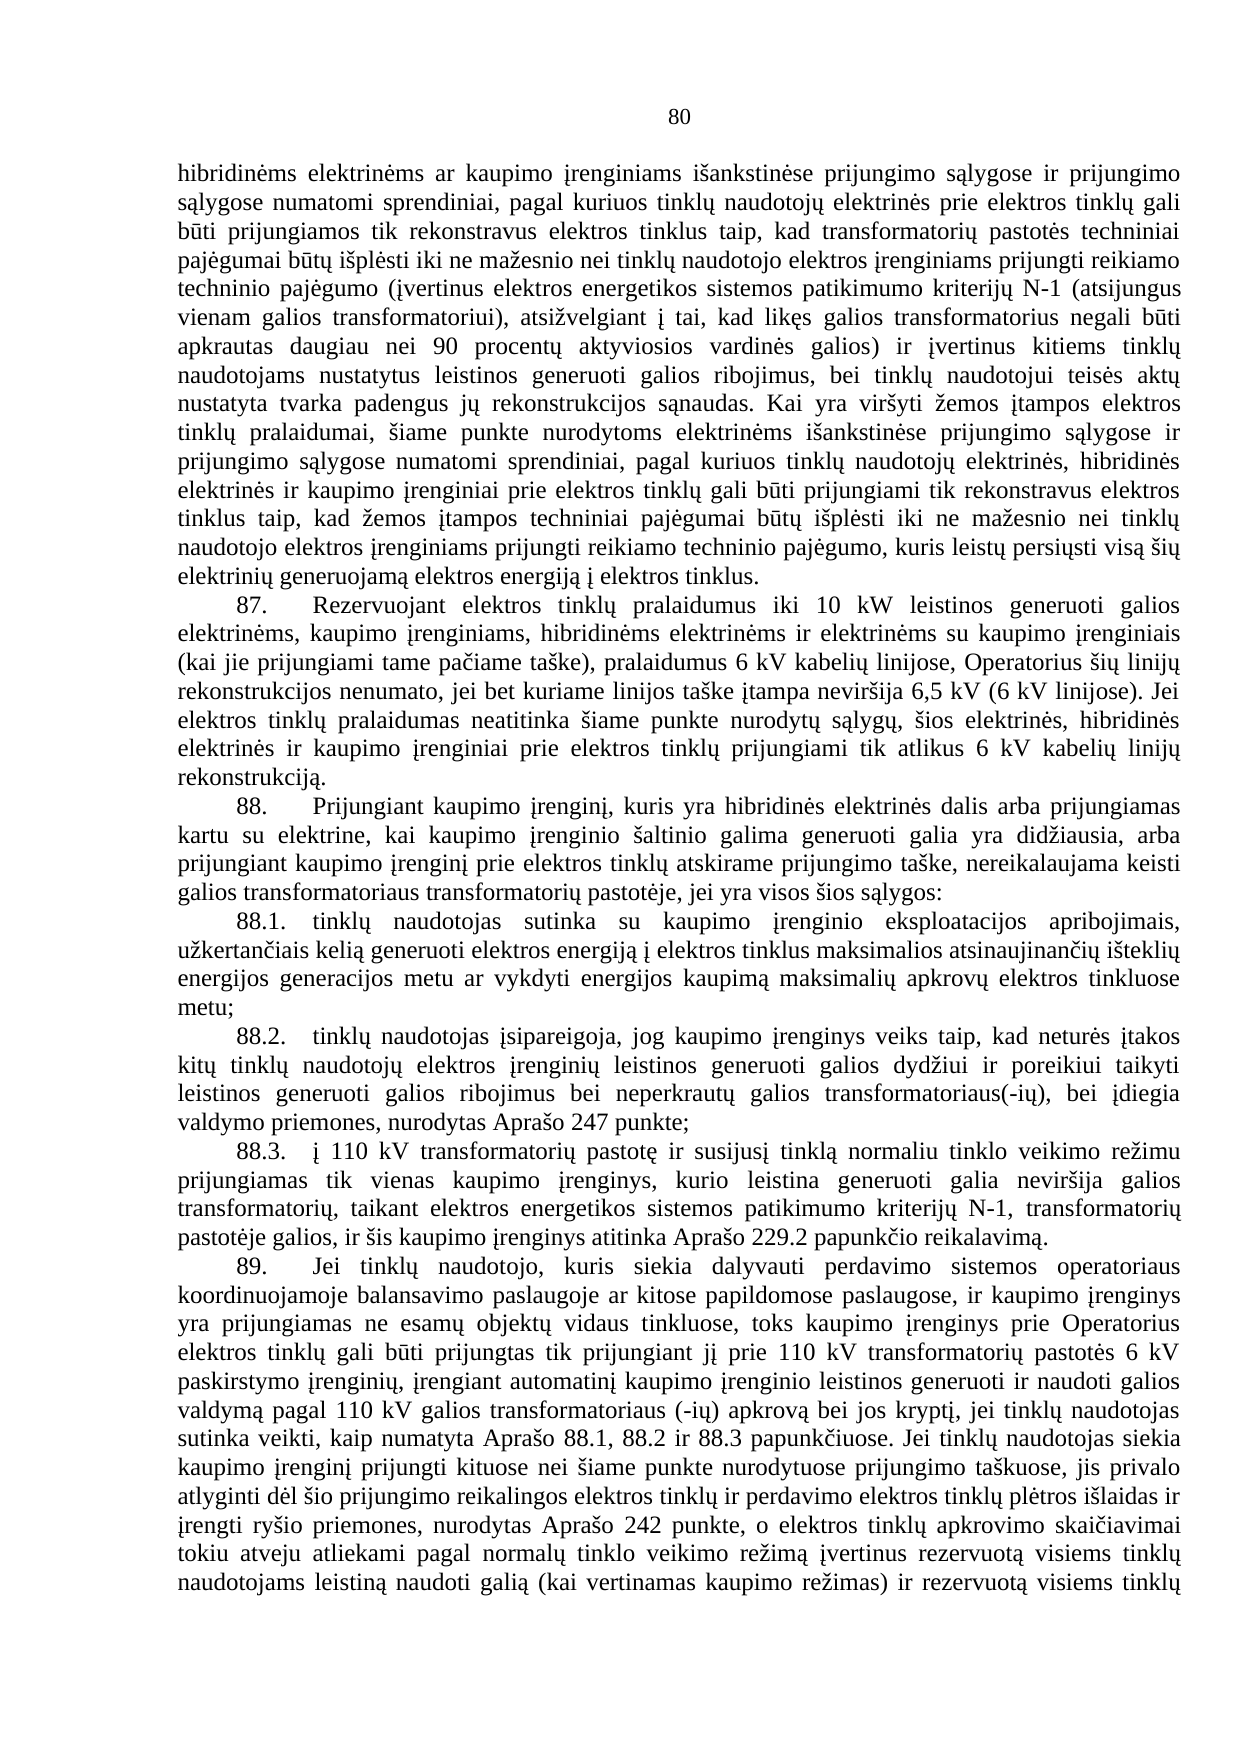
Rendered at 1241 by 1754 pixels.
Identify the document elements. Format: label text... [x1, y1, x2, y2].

text 88.3. į 110 kV transformatorių pastotę ir susijusį tinklą normaliu tinklo veikimo režimu prijungiamas tik vienas kaupimo įrenginys, kurio leistina generuoti galia neviršija galios transformatorių, taikant elektros energetikos sistemos patikimumo kriterijų N-1, transformatorių pastotėje galios, ir šis kaupimo įrenginys atitinka Aprašo ‎229.2 papunkčio reikalavimą. [177, 1136, 1181, 1251]
text 87. Rezervuojant elektros tinklų pralaidumus iki 10 kW leistinos generuoti galios elektrinėms, kaupimo įrenginiams, hibridinėms elektrinėms ir elektrinėms su kaupimo įrenginiais (kai jie prijungiami tame pačiame taške), pralaidumus 6 kV kabelių linijose, Operatorius šių linijų rekonstrukcijos nenumato, jei bet kuriame linijos taške įtampa neviršija 6,5 kV (6 kV linijose). Jei elektros tinklų pralaidumas neatitinka šiame punkte nurodytų sąlygų, šios elektrinės, hibridinės elektrinės ir kaupimo įrenginiai prie elektros tinklų prijungiami tik atlikus 6 kV kabelių linijų rekonstrukciją. [177, 590, 1181, 791]
text 89. Jei tinklų naudotojo, kuris siekia dalyvauti perdavimo sistemos operatoriaus koordinuojamoje balansavimo paslaugoje ar kitose papildomose paslaugose, ir kaupimo įrenginys yra prijungiamas ne esamų objektų vidaus tinkluose, toks kaupimo įrenginys prie Operatorius elektros tinklų gali būti prijungtas tik prijungiant jį prie 110 kV transformatorių pastotės 6 kV paskirstymo įrenginių, įrengiant automatinį kaupimo įrenginio leistinos generuoti ir naudoti galios valdymą pagal 110 kV galios transformatoriaus (-ių) apkrovą bei jos kryptį, jei tinklų naudotojas sutinka veikti, kaip numatyta Aprašo ‎88.1, ‎88.2 ir ‎88.3 papunkčiuose. Jei tinklų naudotojas siekia kaupimo įrenginį prijungti kituose nei šiame punkte nurodytuose prijungimo taškuose, jis privalo atlyginti dėl šio prijungimo reikalingos elektros tinklų ir perdavimo elektros tinklų plėtros išlaidas ir įrengti ryšio priemones, nurodytas Aprašo ‎242 punkte, o elektros tinklų apkrovimo skaičiavimai tokiu atveju atliekami pagal normalų tinklo veikimo režimą įvertinus rezervuotą visiems tinklų naudotojams leistiną naudoti galią (kai vertinamas kaupimo režimas) ir rezervuotą visiems tinklų [177, 1251, 1181, 1596]
text 88. Prijungiant kaupimo įrenginį, kuris yra hibridinės elektrinės dalis arba prijungiamas kartu su elektrine, kai kaupimo įrenginio šaltinio galima generuoti galia yra didžiausia, arba prijungiant kaupimo įrenginį prie elektros tinklų atskirame prijungimo taške, nereikalaujama keisti galios transformatoriaus transformatorių pastotėje, jei yra visos šios sąlygos: [177, 791, 1181, 906]
text 88.1. tinklų naudotojas sutinka su kaupimo įrenginio eksploatacijos apribojimais, užkertančiais kelią generuoti elektros energiją į elektros tinklus maksimalios atsinaujinančių išteklių energijos generacijos metu ar vykdyti energijos kaupimą maksimalių apkrovų elektros tinkluose metu; [177, 906, 1181, 1021]
text hibridinėms elektrinėms ar kaupimo įrenginiams išankstinėse prijungimo sąlygose ir prijungimo sąlygose numatomi sprendiniai, pagal kuriuos tinklų naudotojų elektrinės prie elektros tinklų gali būti prijungiamos tik rekonstravus elektros tinklus taip, kad transformatorių pastotės techniniai pajėgumai būtų išplėsti iki ne mažesnio nei tinklų naudotojo elektros įrenginiams prijungti reikiamo techninio pajėgumo (įvertinus elektros energetikos sistemos patikimumo kriterijų N-1 (atsijungus vienam galios transformatoriui), atsižvelgiant į tai, kad likęs galios transformatorius negali būti apkrautas daugiau nei 90 procentų aktyviosios vardinės galios) ir įvertinus kitiems tinklų naudotojams nustatytus leistinos generuoti galios ribojimus, bei tinklų naudotojui teisės aktų nustatyta tvarka padengus jų rekonstrukcijos sąnaudas. Kai yra viršyti žemos įtampos elektros tinklų pralaidumai, šiame punkte nurodytoms elektrinėms išankstinėse prijungimo sąlygose ir prijungimo sąlygose numatomi sprendiniai, pagal kuriuos tinklų naudotojų elektrinės, hibridinės elektrinės ir kaupimo įrenginiai prie elektros tinklų gali būti prijungiami tik rekonstravus elektros tinklus taip, kad žemos įtampos techniniai pajėgumai būtų išplėsti iki ne mažesnio nei tinklų naudotojo elektros įrenginiams prijungti reikiamo techninio pajėgumo, kuris leistų persiųsti visą šių elektrinių generuojamą elektros energiją į elektros tinklus. [177, 158, 1181, 590]
text 88.2. tinklų naudotojas įsipareigoja, jog kaupimo įrenginys veiks taip, kad neturės įtakos kitų tinklų naudotojų elektros įrenginių leistinos generuoti galios dydžiui ir poreikiui taikyti leistinos generuoti galios ribojimus bei neperkrautų galios transformatoriaus(-ių), bei įdiegia valdymo priemones, nurodytas Aprašo ‎247 punkte; [177, 1021, 1181, 1136]
